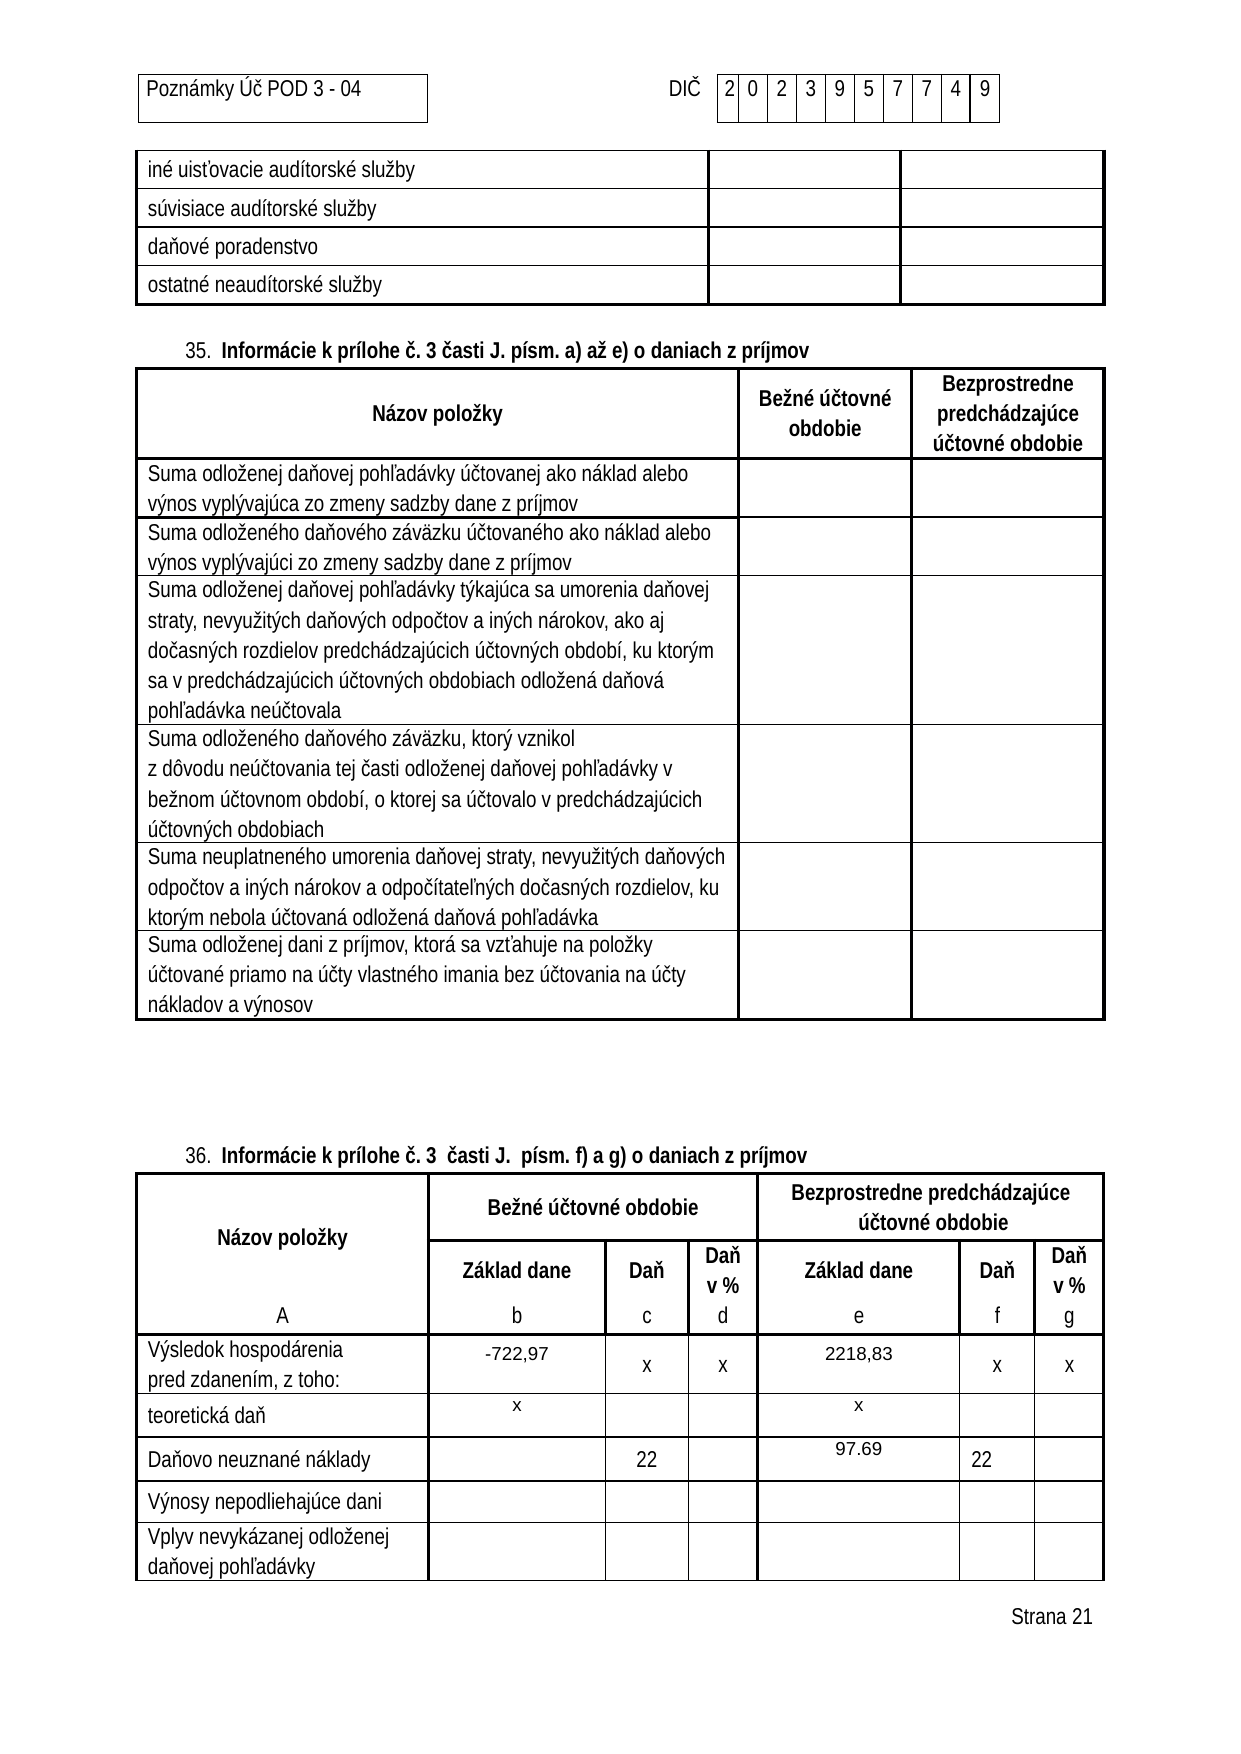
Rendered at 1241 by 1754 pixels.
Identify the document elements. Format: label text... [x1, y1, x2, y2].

table_cell [430, 1438, 605, 1480]
table_cell [710, 228, 899, 265]
table_cell c [607, 1299, 687, 1333]
table_header Názov položky [138, 370, 737, 457]
table_cell [960, 1394, 1034, 1436]
table_cell Výnosy nepodliehajúce dani [138, 1482, 427, 1521]
table_cell 22 [960, 1438, 1034, 1480]
table_cell daňové poradenstvo [138, 228, 707, 265]
table_cell [740, 725, 910, 842]
table_cell [1035, 1438, 1102, 1480]
table_cell [740, 843, 910, 930]
table_cell [1035, 1523, 1102, 1579]
table_cell A [138, 1299, 427, 1333]
table_cell x [759, 1394, 959, 1436]
table_header Bežné účtovné obdobie [740, 370, 910, 457]
table_cell [1035, 1482, 1102, 1521]
table_cell Daň v % [690, 1242, 756, 1298]
table_cell [913, 576, 1102, 724]
table_cell x [689, 1336, 756, 1393]
table_cell [606, 1523, 688, 1579]
table_cell [902, 228, 1102, 265]
table_cell [689, 1523, 756, 1579]
table_cell Základ dane [759, 1242, 958, 1298]
table_cell Vplyv nevykázanej odloženej daňovej pohľadávky [138, 1523, 427, 1579]
table_cell [689, 1438, 756, 1480]
table_cell [740, 931, 910, 1018]
table_cell Daňovo neuznané náklady [138, 1438, 427, 1480]
table_cell e [759, 1299, 958, 1333]
table_cell Daň v % [1036, 1242, 1102, 1298]
table_cell x [960, 1336, 1034, 1393]
table_cell [710, 189, 899, 226]
table_cell g [1036, 1299, 1102, 1333]
title Informácie k prílohe č. 3 časti J. písm. a) až e) o daniach z príjmov [185, 337, 1093, 363]
table_cell Suma odloženého daňového záväzku účtovaného ako náklad alebo výnos vyplývajúci zo zmeny sadzby dane z príjmov [138, 519, 737, 575]
table_cell [740, 518, 910, 575]
table_cell Daň [961, 1242, 1033, 1298]
table_cell [710, 266, 899, 303]
table_cell [430, 1482, 605, 1521]
table_header Bezprostredne predchádzajúce účtovné obdobie [913, 370, 1102, 457]
table_cell d [690, 1299, 756, 1333]
table_cell [913, 931, 1102, 1018]
table_cell [740, 460, 910, 516]
table_cell [759, 1482, 959, 1521]
table_cell Suma odloženej dani z príjmov, ktorá sa vzťahuje na položky účtované priamo na účty vlastného imania bez účtovania na účty nákladov a výnosov [138, 931, 737, 1018]
table_cell [960, 1523, 1034, 1579]
table_cell 2218,83 [759, 1336, 959, 1393]
table_cell [960, 1482, 1034, 1521]
table_cell teoretická daň [138, 1394, 427, 1436]
table_cell x [430, 1394, 605, 1436]
table_cell [913, 725, 1102, 842]
table_header Bezprostredne predchádzajúce účtovné obdobie [759, 1175, 1102, 1239]
table_cell Základ dane [430, 1242, 604, 1298]
table_cell [606, 1394, 688, 1436]
table_cell [902, 266, 1102, 303]
table_cell [902, 189, 1102, 226]
table_cell ostatné neaudítorské služby [138, 266, 707, 303]
table_cell súvisiace audítorské služby [138, 189, 707, 226]
table_cell [913, 843, 1102, 930]
table_cell 22 [606, 1438, 688, 1480]
title Informácie k prílohe č. 3 časti J. písm. f) a g) o daniach z príjmov [185, 1142, 1093, 1168]
table_cell Suma odloženej daňovej pohľadávky účtovanej ako náklad alebo výnos vyplývajúca zo zmeny sadzby dane z príjmov [138, 460, 737, 516]
table_cell [606, 1482, 688, 1521]
table_cell [430, 1523, 605, 1579]
table_cell Daň [607, 1242, 687, 1298]
table_cell [689, 1482, 756, 1521]
table_header Bežné účtovné obdobie [430, 1175, 756, 1239]
table_cell x [606, 1336, 688, 1393]
table_cell f [961, 1299, 1033, 1333]
table_cell Suma neuplatneného umorenia daňovej straty, nevyužitých daňových odpočtov a iných nárokov a odpočítateľných dočasných rozdielov, ku ktorým nebola účtovaná odložená daňová pohľadávka [138, 843, 737, 930]
table_cell [1035, 1394, 1102, 1436]
table_cell [710, 151, 899, 188]
table_cell b [430, 1299, 604, 1333]
table_cell [902, 151, 1102, 188]
table_cell [759, 1523, 959, 1579]
table_cell x [1035, 1336, 1102, 1393]
table_cell iné uisťovacie audítorské služby [138, 151, 707, 188]
table_cell Suma odloženého daňového záväzku, ktorý vznikol z dôvodu neúčtovania tej časti odloženej daňovej pohľadávky v bežnom účtovnom období, o ktorej sa účtovalo v predchádzajúcich účtovných obdobiach [138, 725, 737, 842]
table_cell [740, 576, 910, 724]
table_header Názov položky [138, 1175, 427, 1298]
table_cell 97.69 [759, 1438, 959, 1480]
table_cell Suma odloženej daňovej pohľadávky týkajúca sa umorenia daňovej straty, nevyužitých daňových odpočtov a iných nárokov, ako aj dočasných rozdielov predchádzajúcich účtovných období, ku ktorým sa v predchádzajúcich účtovných obdobiach odložená daňová pohľadávka neúčtovala [138, 576, 737, 724]
table_cell -722,97 [430, 1336, 605, 1393]
table_cell [913, 518, 1102, 575]
table_cell [913, 460, 1102, 516]
table_cell [689, 1394, 756, 1436]
table_cell Výsledok hospodárenia pred zdanením, z toho: [138, 1336, 427, 1393]
